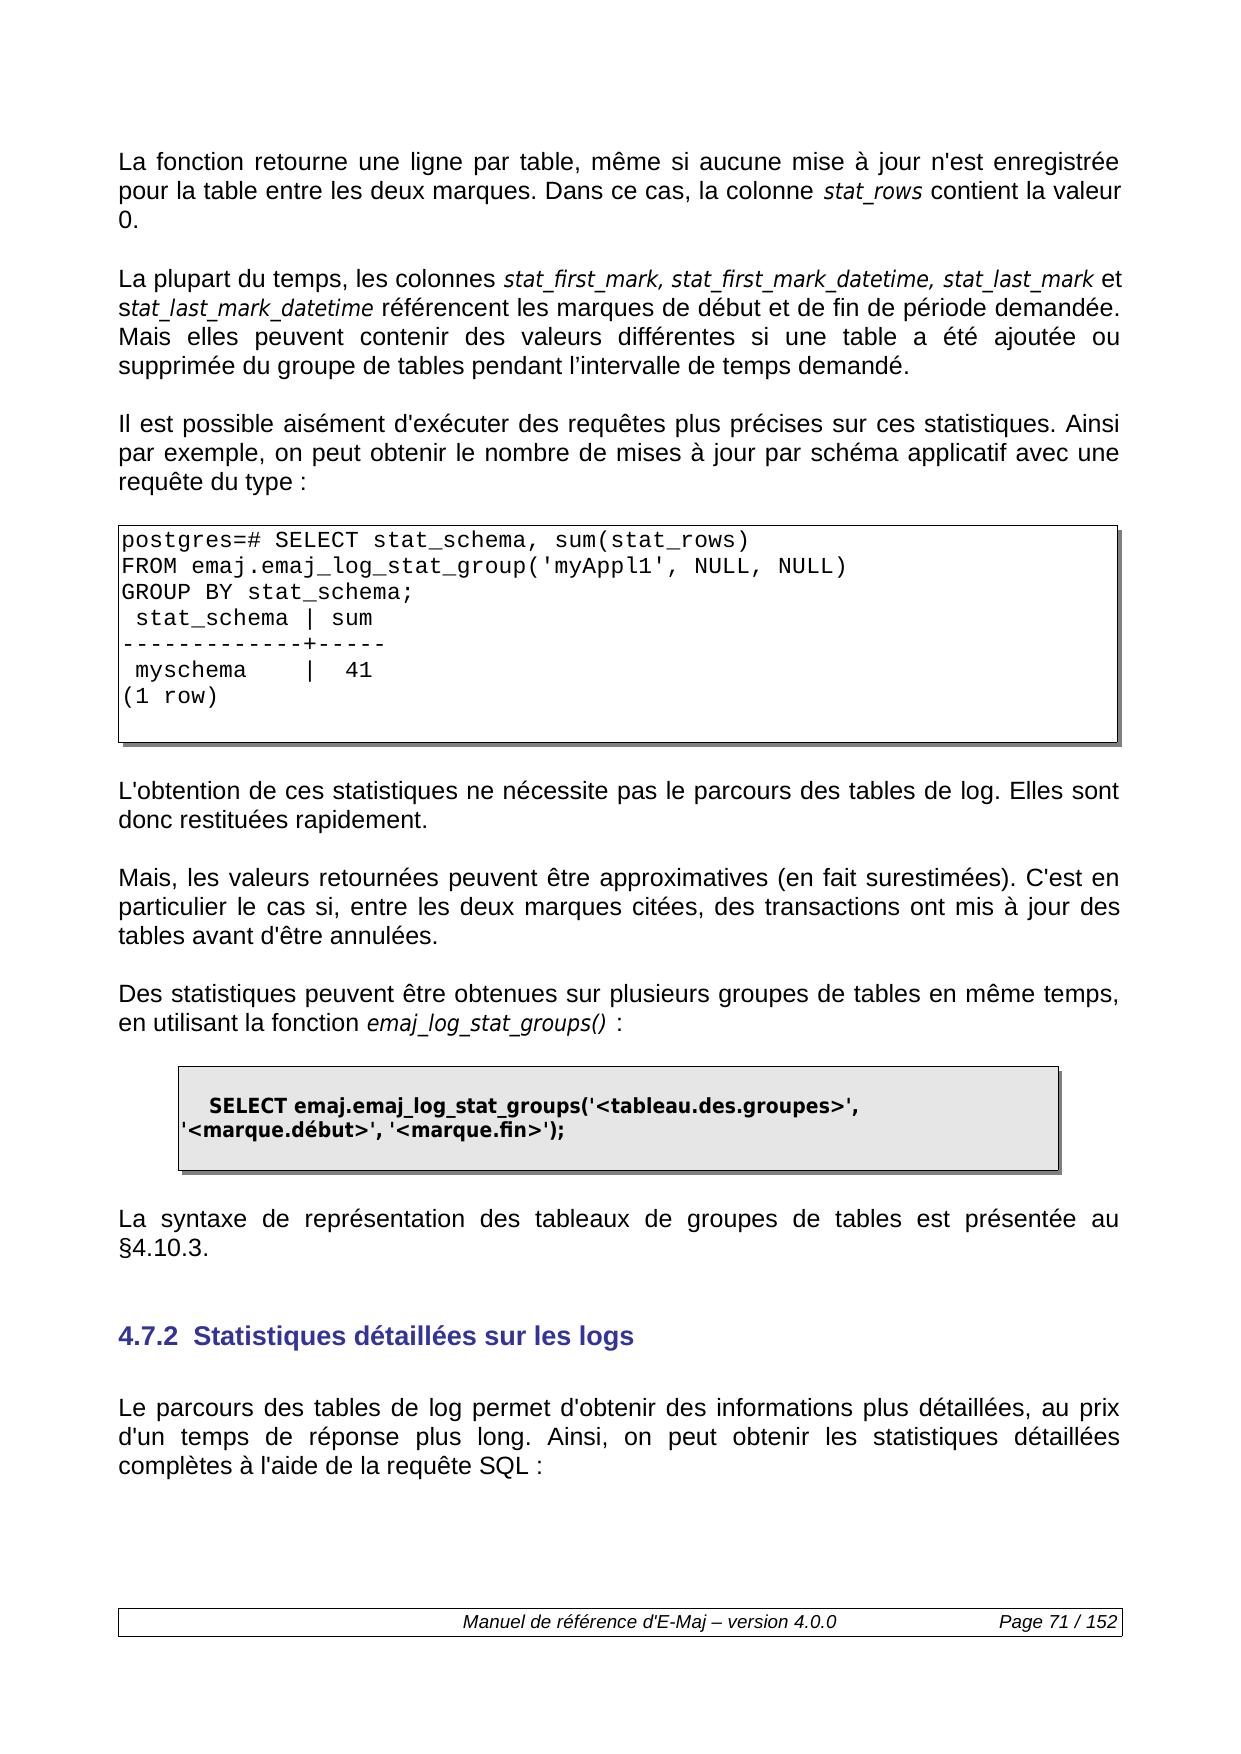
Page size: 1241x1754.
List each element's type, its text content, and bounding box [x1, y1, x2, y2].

text Il est possible aisément d'exécuter des requêtes plus précises sur ces statistiques. Ainsi par exemple, on peut obtenir le nombre de mises à jour par schéma applicatif avec une requête du type : [118, 409, 1122, 496]
text stat_schema | sum [119, 603, 1117, 629]
text La fonction retourne une ligne par table, même si aucune mise à jour n'est enregistrée pour la table entre les deux marques. Dans ce cas, la colonne stat_rows contient la valeur 0. [118, 147, 1122, 234]
subtitle Statistiques détaillées sur les logs [118, 1320, 1122, 1351]
text L'obtention de ces statistiques ne nécessite pas le parcours des tables de log. Elles sont donc restituées rapidement. [118, 776, 1122, 834]
text GROUP BY stat_schema; [119, 577, 1117, 603]
text Des statistiques peuvent être obtenues sur plusieurs groupes de tables en même temps, en utilisant la fonction emaj_log_stat_groups() : [118, 979, 1122, 1037]
text Le parcours des tables de log permet d'obtenir des informations plus détaillées, au prix d'un temps de réponse plus long. Ainsi, on peut obtenir les statistiques détaillées complètes à l'aide de la requête SQL : [118, 1393, 1122, 1480]
text FROM emaj.emaj_log_stat_group('myAppl1', NULL, NULL) [119, 551, 1117, 577]
text La syntaxe de représentation des tableaux de groupes de tables est présentée au §4.10.3. [118, 1204, 1122, 1262]
text -------------+----- [119, 629, 1117, 655]
text Mais, les valeurs retournées peuvent être approximatives (en fait surestimées). C'est en particulier le cas si, entre les deux marques citées, des transactions ont mis à jour des tables avant d'être annulées. [118, 863, 1122, 950]
text myschema | 41 [119, 655, 1117, 681]
text postgres=# SELECT stat_schema, sum(stat_rows) [119, 526, 1117, 551]
text (1 row) [119, 681, 1117, 710]
text SELECT emaj.emaj_log_stat_groups('<tableau.des.groupes>', '<marque.début>', '<marque.fin>'); [179, 1091, 1058, 1140]
text La plupart du temps, les colonnes stat_first_mark, stat_first_mark_datetime, stat_last_mark et stat_last_mark_datetime référencent les marques de début et de fin de période demandée. Mais elles peuvent contenir des valeurs différentes si une table a été ajoutée ou supprimée du groupe de tables pendant l’intervalle de temps demandé. [118, 263, 1122, 380]
